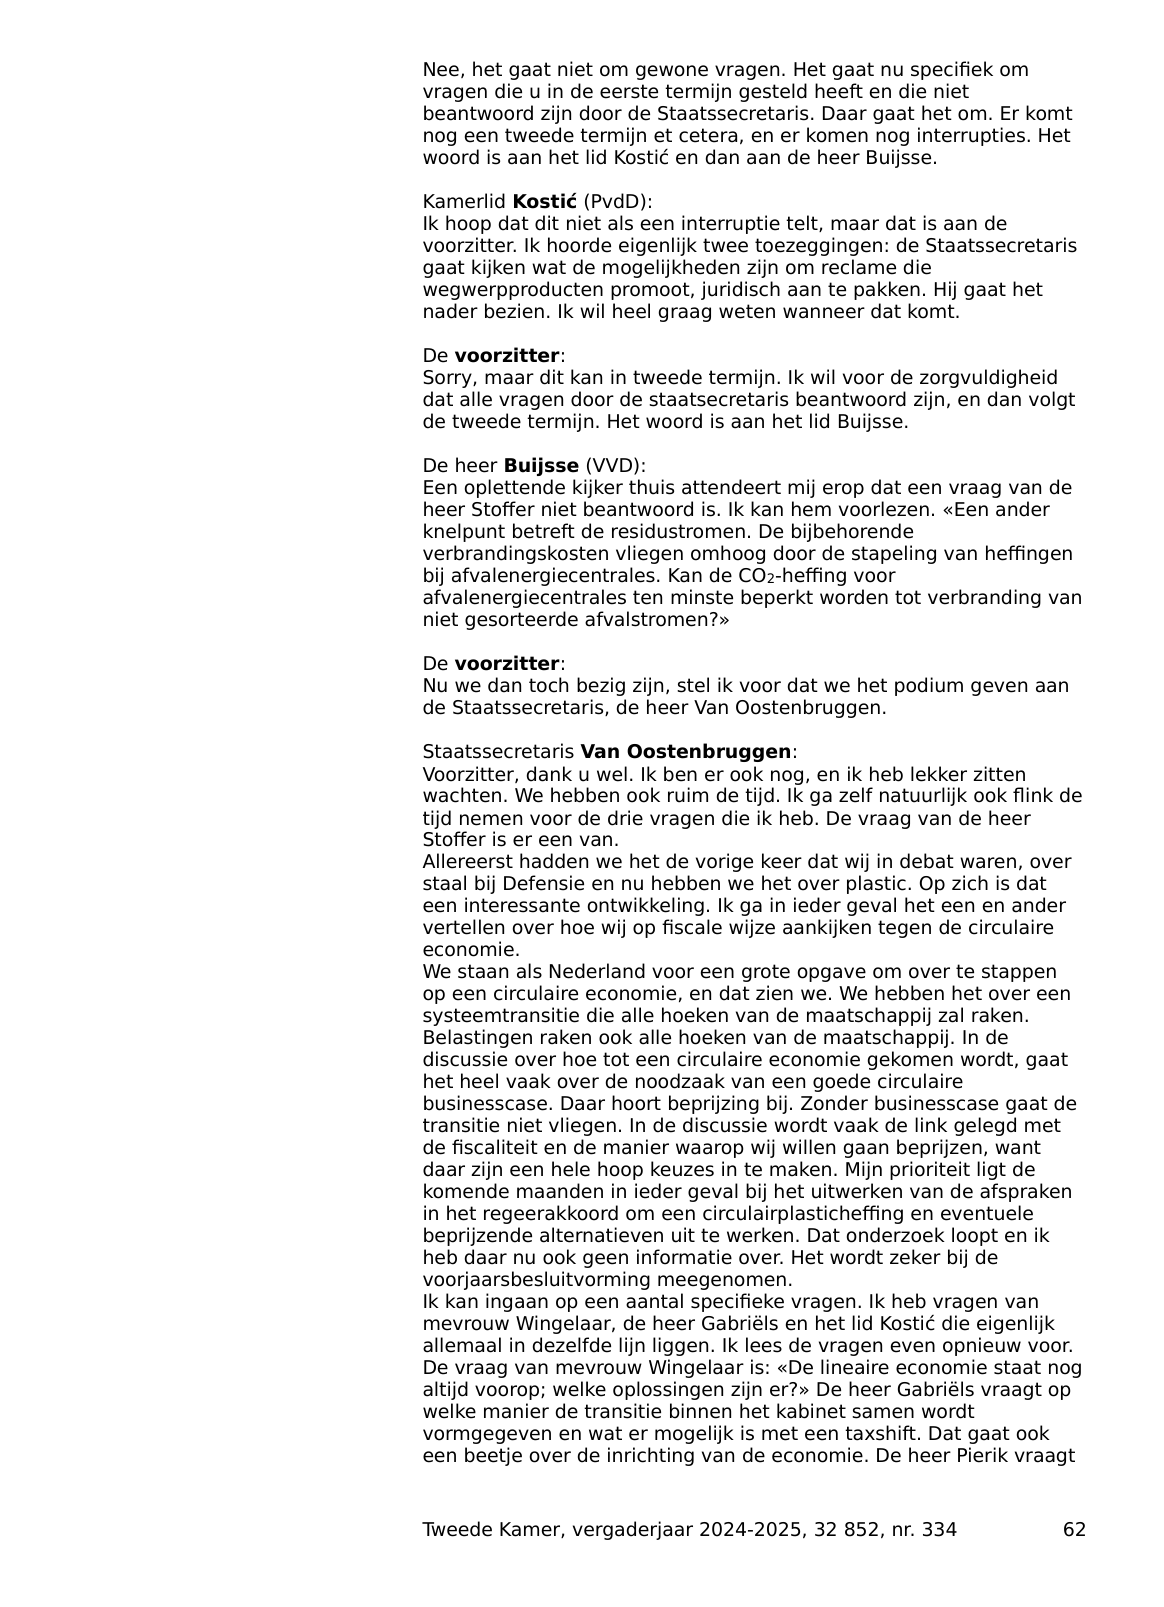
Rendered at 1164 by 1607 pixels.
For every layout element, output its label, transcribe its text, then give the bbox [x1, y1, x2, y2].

text Voorzitter, dank u wel. Ik ben er ook nog, en ik heb lekker zitten wachten. We hebben ook ruim de tijd. Ik ga zelf natuurlijk ook flink de tijd nemen voor de drie vragen die ik heb. De vraag van de heer Stoffer is er een van. [422, 763, 1087, 851]
text Een oplettende kijker thuis attendeert mij erop dat een vraag van de heer Stoffer niet beantwoord is. Ik kan hem voorlezen. «Een ander knelpunt betreft de residustromen. De bijbehorende verbrandingskosten vliegen omhoog door de stapeling van heffingen bij afvalenergiecentrales. Kan de CO2-heffing voor afvalenergiecentrales ten minste beperkt worden tot verbranding van niet gesorteerde afvalstromen?» [422, 477, 1087, 631]
text De voorzitter: [422, 653, 1087, 675]
text We staan als Nederland voor een grote opgave om over te stappen op een circulaire economie, en dat zien we. We hebben het over een systeemtransitie die alle hoeken van de maatschappij zal raken. Belastingen raken ook alle hoeken van de maatschappij. In de discussie over hoe tot een circulaire economie gekomen wordt, gaat het heel vaak over de noodzaak van een goede circulaire businesscase. Daar hoort beprijzing bij. Zonder businesscase gaat de transitie niet vliegen. In de discussie wordt vaak de link gelegd met de fiscaliteit en de manier waarop wij willen gaan beprijzen, want daar zijn een hele hoop keuzes in te maken. Mijn prioriteit ligt de komende maanden in ieder geval bij het uitwerken van de afspraken in het regeerakkoord om een circulairplasticheffing en eventuele beprijzende alternatieven uit te werken. Dat onderzoek loopt en ik heb daar nu ook geen informatie over. Het wordt zeker bij de voorjaarsbesluitvorming meegenomen. [422, 961, 1087, 1291]
text Ik kan ingaan op een aantal specifieke vragen. Ik heb vragen van mevrouw Wingelaar, de heer Gabriëls en het lid Kostić die eigenlijk allemaal in dezelfde lijn liggen. Ik lees de vragen even opnieuw voor. [422, 1291, 1087, 1357]
text Nee, het gaat niet om gewone vragen. Het gaat nu specifiek om vragen die u in de eerste termijn gesteld heeft en die niet beantwoord zijn door de Staatssecretaris. Daar gaat het om. Er komt nog een tweede termijn et cetera, en er komen nog interrupties. Het woord is aan het lid Kostić en dan aan de heer Buijsse. [422, 59, 1087, 169]
text Sorry, maar dit kan in tweede termijn. Ik wil voor de zorgvuldigheid dat alle vragen door de staatsecretaris beantwoord zijn, en dan volgt de tweede termijn. Het woord is aan het lid Buijsse. [422, 367, 1087, 433]
text Nu we dan toch bezig zijn, stel ik voor dat we het podium geven aan de Staatssecretaris, de heer Van Oostenbruggen. [422, 675, 1087, 719]
text De vraag van mevrouw Wingelaar is: «De lineaire economie staat nog altijd voorop; welke oplossingen zijn er?» De heer Gabriëls vraagt op welke manier de transitie binnen het kabinet samen wordt vormgegeven en wat er mogelijk is met een taxshift. Dat gaat ook een beetje over de inrichting van de economie. De heer Pierik vraagt [422, 1357, 1087, 1467]
text Ik hoop dat dit niet als een interruptie telt, maar dat is aan de voorzitter. Ik hoorde eigenlijk twee toezeggingen: de Staatssecretaris gaat kijken wat de mogelijkheden zijn om reclame die wegwerpproducten promoot, juridisch aan te pakken. Hij gaat het nader bezien. Ik wil heel graag weten wanneer dat komt. [422, 213, 1087, 323]
text Allereerst hadden we het de vorige keer dat wij in debat waren, over staal bij Defensie en nu hebben we het over plastic. Op zich is dat een interessante ontwikkeling. Ik ga in ieder geval het een en ander vertellen over hoe wij op fiscale wijze aankijken tegen de circulaire economie. [422, 851, 1087, 961]
text Kamerlid Kostić (PvdD): [422, 191, 1087, 213]
text Staatssecretaris Van Oostenbruggen: [422, 741, 1087, 763]
text De voorzitter: [422, 345, 1087, 367]
text De heer Buijsse (VVD): [422, 455, 1087, 477]
